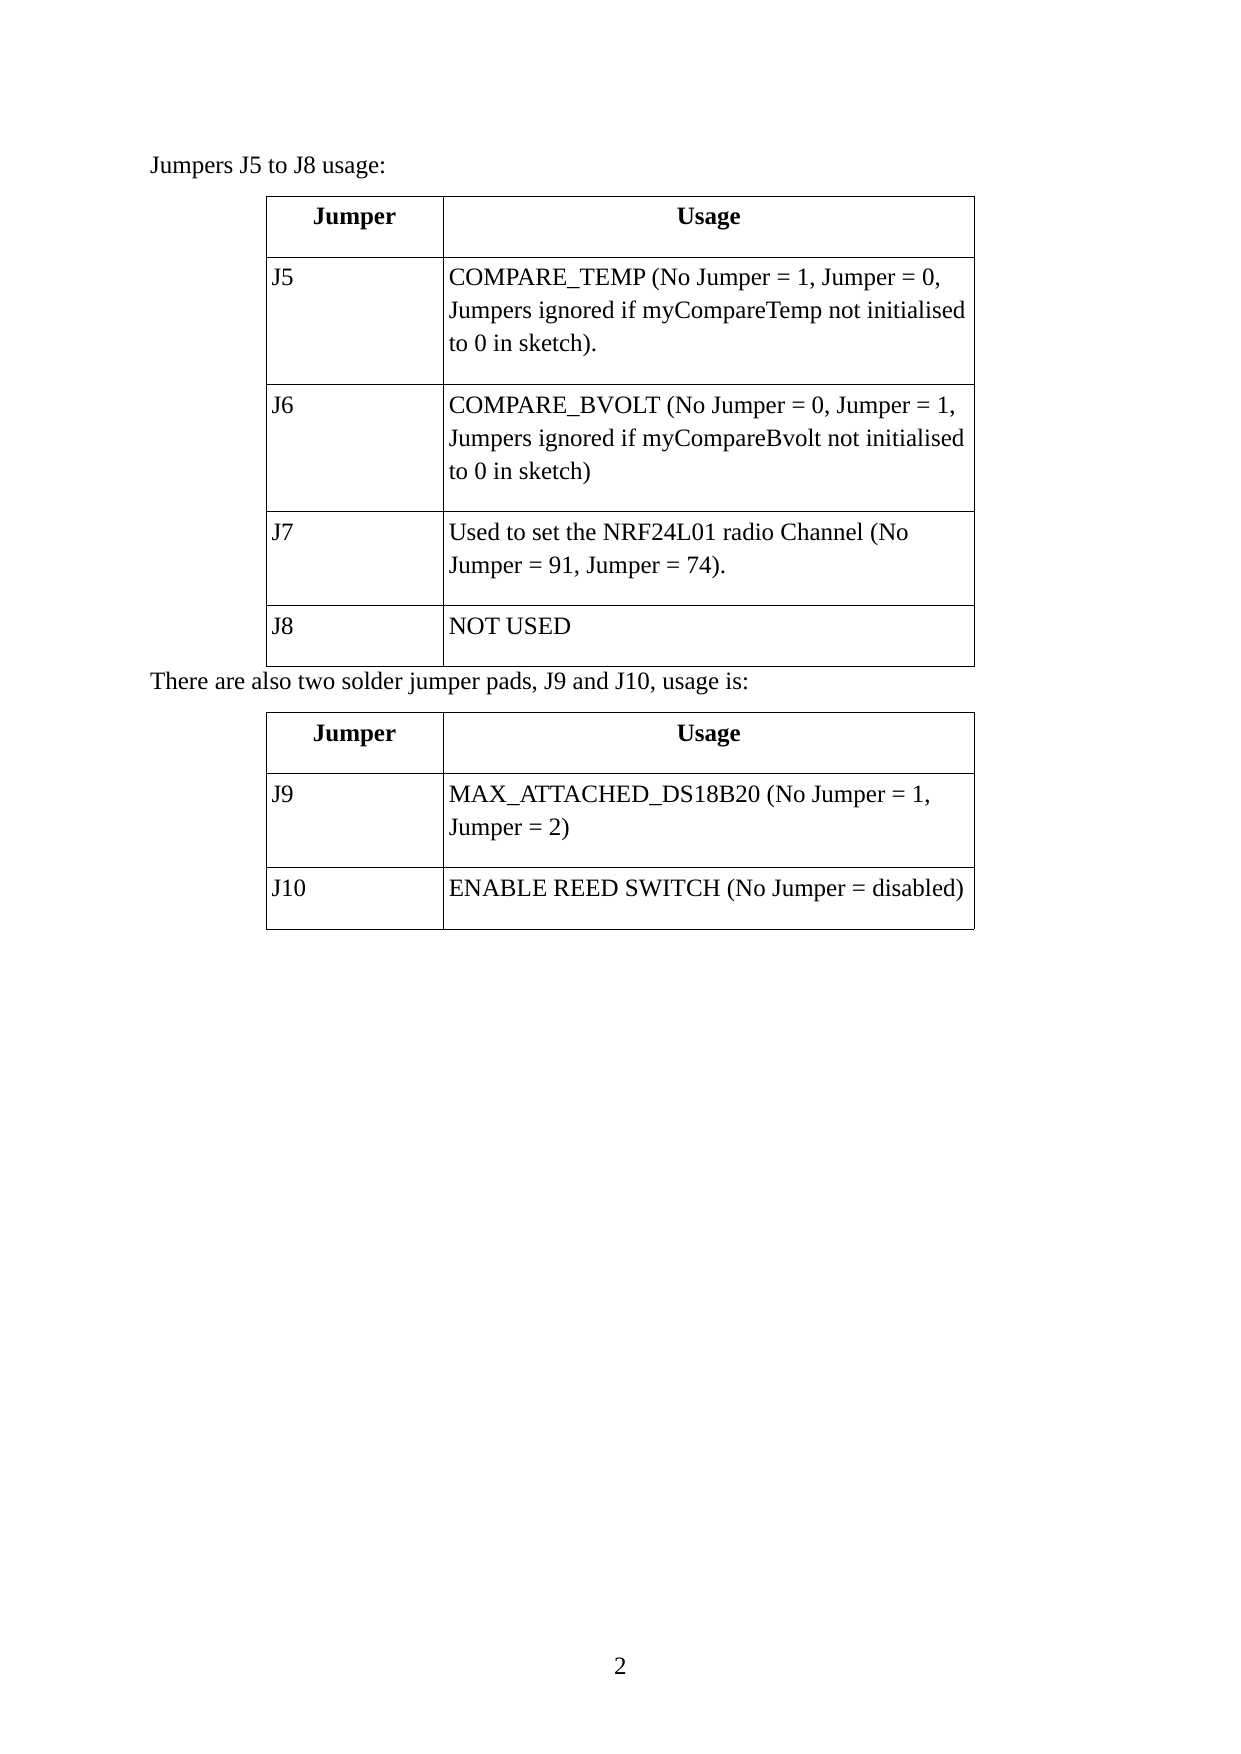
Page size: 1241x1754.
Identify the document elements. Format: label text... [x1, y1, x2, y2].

table_cell Used to set the NRF24L01 radio Channel (No Jumper = 91, Jumper = 74). [444, 512, 974, 605]
table_cell J10 [267, 868, 443, 928]
table_header Usage [444, 197, 974, 257]
table_cell NOT USED [444, 606, 974, 666]
table_cell COMPARE_BVOLT (No Jumper = 0, Jumper = 1, Jumpers ignored if myCompareBvolt not initialised to 0 in sketch) [444, 385, 974, 511]
table_header Jumper [267, 713, 443, 773]
table_cell ENABLE REED SWITCH (No Jumper = disabled) [444, 868, 974, 928]
table_header Jumper [267, 197, 443, 257]
table_cell J6 [267, 385, 443, 511]
table_cell MAX_ATTACHED_DS18B20 (No Jumper = 1, Jumper = 2) [444, 774, 974, 867]
text There are also two solder jumper pads, J9 and J10, usage is: [150, 666, 1090, 695]
table_header Usage [444, 713, 974, 773]
table_cell J9 [267, 774, 443, 867]
text Jumpers J5 to J8 usage: [150, 150, 1090, 179]
table_cell J5 [267, 258, 443, 384]
table_cell COMPARE_TEMP (No Jumper = 1, Jumper = 0, Jumpers ignored if myCompareTemp not initialised to 0 in sketch). [444, 258, 974, 384]
table_cell J8 [267, 606, 443, 666]
table_cell J7 [267, 512, 443, 605]
